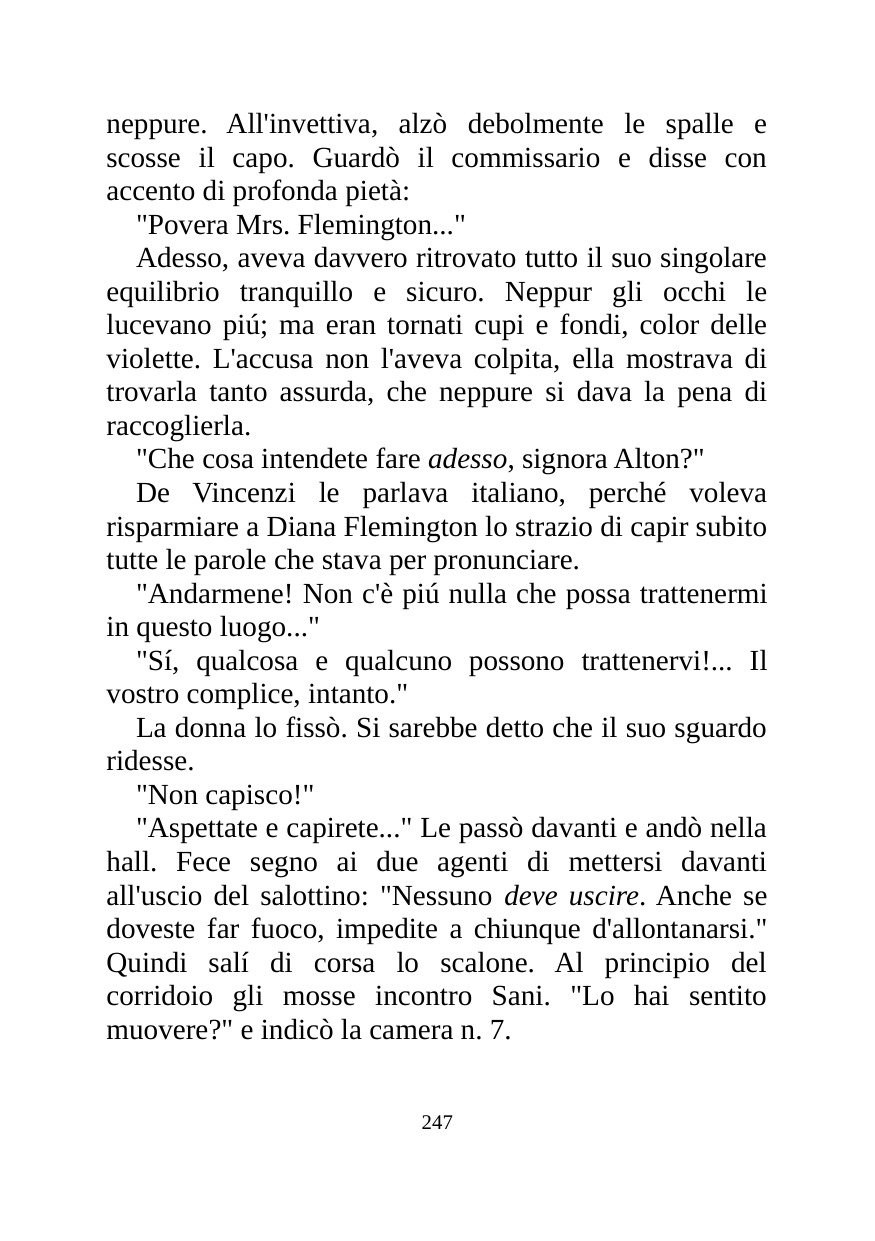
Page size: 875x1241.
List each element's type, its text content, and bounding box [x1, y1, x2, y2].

text La donna lo fissò. Si sarebbe detto che il suo sguardo ridesse. [106, 710, 768, 777]
text De Vincenzi le parlava italiano, perché voleva risparmiare a Diana Flemington lo strazio di capir subito tutte le parole che stava per pronunciare. [106, 475, 768, 576]
text "Andarmene! Non c'è piú nulla che possa trattenermi in questo luogo..." [106, 576, 768, 643]
text "Sí, qualcosa e qualcuno possono trattenervi!... Il vostro complice, intanto." [106, 643, 768, 710]
text "Non capisco!" [106, 777, 768, 811]
text "Povera Mrs. Flemington..." [106, 207, 768, 240]
text "Aspettate e capirete..." Le passò davanti e andò nella hall. Fece segno ai due agenti di mettersi davanti all'uscio del salottino: "Nessuno deve uscire. Anche se doveste far fuoco, impedite a chiunque d'allontanarsi." Quindi salí di corsa lo scalone. Al principio del corridoio gli mosse incontro Sani. "Lo hai sentito muovere?" e indicò la camera n. 7. [106, 811, 768, 1045]
text neppure. All'invettiva, alzò debolmente le spalle e scosse il capo. Guardò il commissario e disse con accento di profonda pietà: [106, 106, 768, 207]
text Adesso, aveva davvero ritrovato tutto il suo singolare equilibrio tranquillo e sicuro. Neppur gli occhi le lucevano piú; ma eran tornati cupi e fondi, color delle violette. L'accusa non l'aveva colpita, ella mostrava di trovarla tanto assurda, che neppure si dava la pena di raccoglierla. [106, 240, 768, 442]
text "Che cosa intendete fare adesso, signora Alton?" [106, 442, 768, 475]
